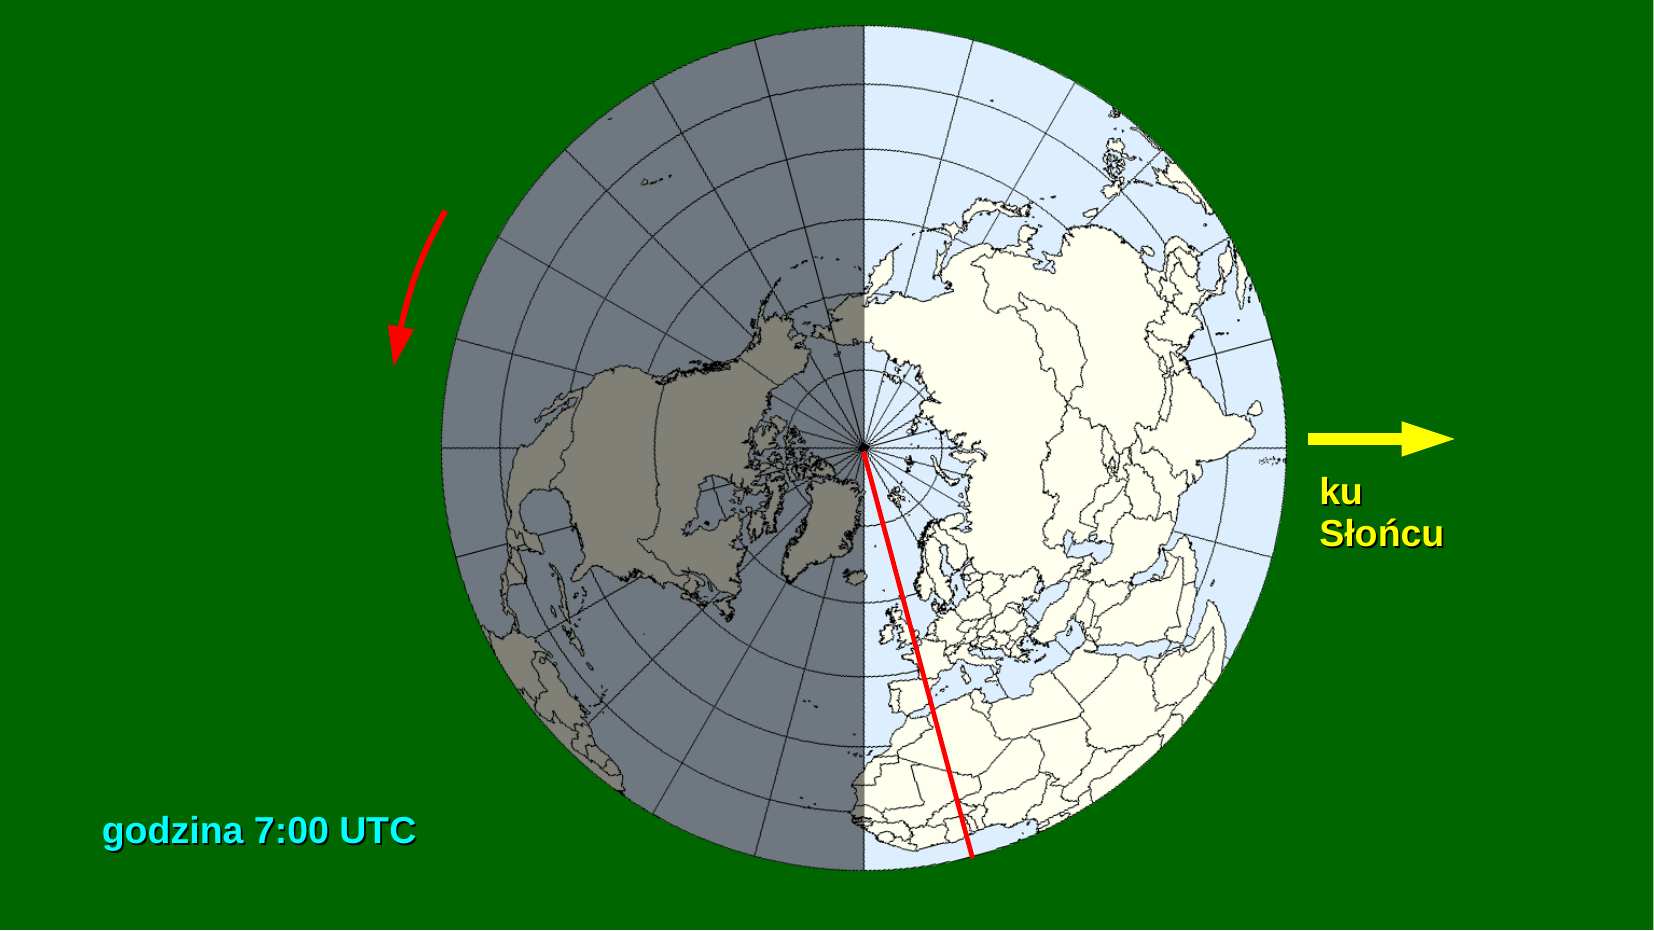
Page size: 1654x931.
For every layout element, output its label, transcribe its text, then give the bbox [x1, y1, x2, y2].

picture [441, 25, 1287, 871]
text_box ku Słońcu [1304, 463, 1460, 563]
text_box godzina 7:00 UTC [87, 802, 432, 859]
